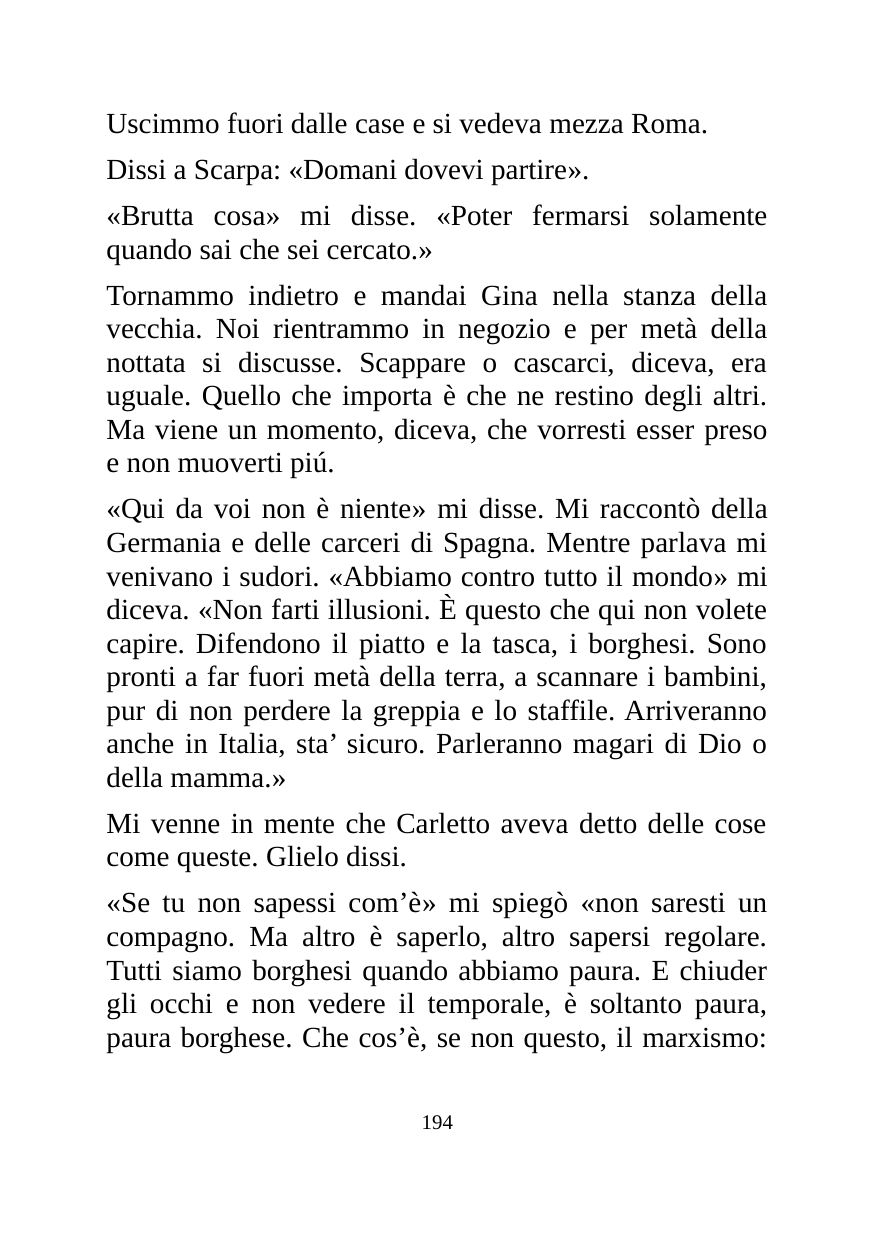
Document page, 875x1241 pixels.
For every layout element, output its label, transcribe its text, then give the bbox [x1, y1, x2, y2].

text «Qui da voi non è niente» mi disse. Mi raccontò della Germania e delle carceri di Spagna. Mentre parlava mi venivano i sudori. «Abbiamo contro tutto il mondo» mi diceva. «Non farti illusioni. È questo che qui non volete capire. Difendono il piatto e la tasca, i borghesi. Sono pronti a far fuori metà della terra, a scannare i bambini, pur di non perdere la greppia e lo staffile. Arriveranno anche in Italia, sta’ sicuro. Parleranno magari di Dio o della mamma.» [106, 492, 768, 793]
text «Brutta cosa» mi disse. «Poter fermarsi solamente quando sai che sei cercato.» [106, 198, 768, 265]
text Dissi a Scarpa: «Domani dovevi partire». [106, 152, 768, 186]
text Uscimmo fuori dalle case e si vedeva mezza Roma. [106, 106, 768, 140]
text Mi venne in mente che Carletto aveva detto delle cose come queste. Glielo dissi. [106, 806, 768, 873]
text «Se tu non sapessi com’è» mi spiegò «non saresti un compagno. Ma altro è saperlo, altro sapersi regolare. Tutti siamo borghesi quando abbiamo paura. E chiuder gli occhi e non vedere il temporale, è soltanto paura, paura borghese. Che cos’è, se non questo, il marxismo: [106, 886, 768, 1053]
text Tornammo indietro e mandai Gina nella stanza della vecchia. Noi rientrammo in negozio e per metà della nottata si discusse. Scappare o cascarci, diceva, era uguale. Quello che importa è che ne restino degli altri. Ma viene un momento, diceva, che vorresti esser preso e non muoverti piú. [106, 278, 768, 479]
